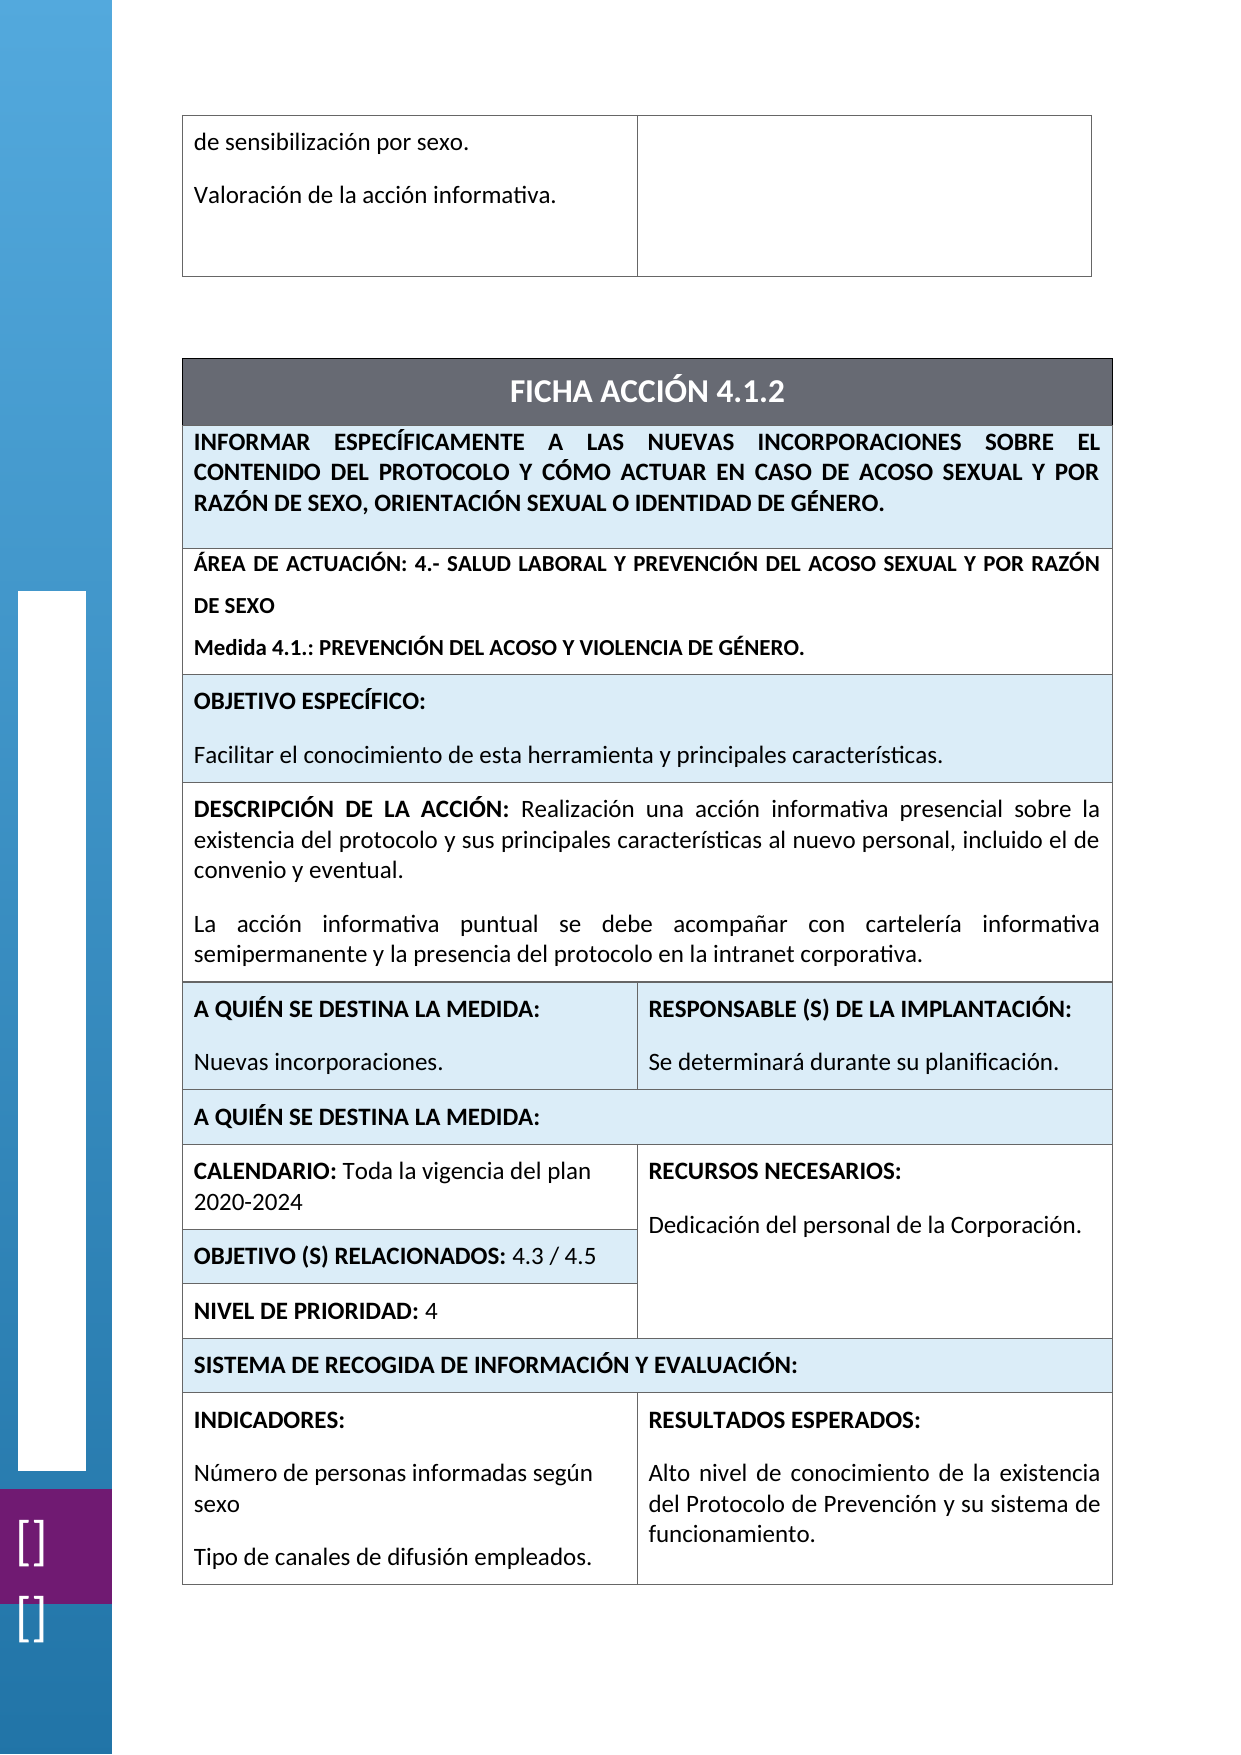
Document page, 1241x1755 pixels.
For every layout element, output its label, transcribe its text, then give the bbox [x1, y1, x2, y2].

table_cell ÁREA DE ACTUACIÓN: 4.- SALUD LABORAL Y PREVENCIÓN DEL ACOSO SEXUAL Y POR RAZÓN DE SEXO Medida 4.1.: PREVENCIÓN DEL ACOSO Y VIOLENCIA DE GÉNERO. [183, 549, 1112, 674]
table_cell [638, 116, 1091, 276]
table_cell NIVEL DE PRIORIDAD: 4 [183, 1284, 637, 1338]
table_cell A QUIÉN SE DESTINA LA MEDIDA: [183, 1090, 1112, 1144]
table_header FICHA ACCIÓN 4.1.2 [183, 359, 1112, 425]
table_cell SISTEMA DE RECOGIDA DE INFORMACIÓN Y EVALUACIÓN: [183, 1339, 1112, 1392]
table_cell RESPONSABLE (S) DE LA IMPLANTACIÓN: Se determinará durante su planificación. [638, 983, 1112, 1089]
table_cell OBJETIVO (S) RELACIONADOS: 4.3 / 4.5 [183, 1230, 637, 1283]
table_cell INDICADORES: Número de personas informadas según sexo Tipo de canales de difusión empleados. [183, 1393, 637, 1584]
table_cell RECURSOS NECESARIOS: Dedicación del personal de la Corporación. [638, 1145, 1112, 1338]
table_cell DESCRIPCIÓN DE LA ACCIÓN: Realización una acción informativa presencial sobre la existencia del protocolo y sus principales características al nuevo personal, incluido el de convenio y eventual. La acción informativa puntual se debe acompañar con cartelería informativa semipermanente y la presencia del protocolo en la intranet corporativa. [183, 783, 1112, 981]
table_cell RESULTADOS ESPERADOS: Alto nivel de conocimiento de la existencia del Protocolo de Prevención y su sistema de funcionamiento. [638, 1393, 1112, 1584]
table_cell INFORMAR ESPECÍFICAMENTE A LAS NUEVAS INCORPORACIONES SOBRE EL CONTENIDO DEL PROTOCOLO Y CÓMO ACTUAR EN CASO DE ACOSO SEXUAL Y POR RAZÓN DE SEXO, ORIENTACIÓN SEXUAL O IDENTIDAD DE GÉNERO. [183, 426, 1112, 548]
table_cell de sensibilización por sexo. Valoración de la acción informativa. [183, 116, 637, 276]
table_cell OBJETIVO ESPECÍFICO: Facilitar el conocimiento de esta herramienta y principales características. [183, 675, 1112, 782]
table_cell A QUIÉN SE DESTINA LA MEDIDA: Nuevas incorporaciones. [183, 983, 637, 1089]
table_cell CALENDARIO: Toda la vigencia del plan 2020-2024 [183, 1145, 637, 1229]
